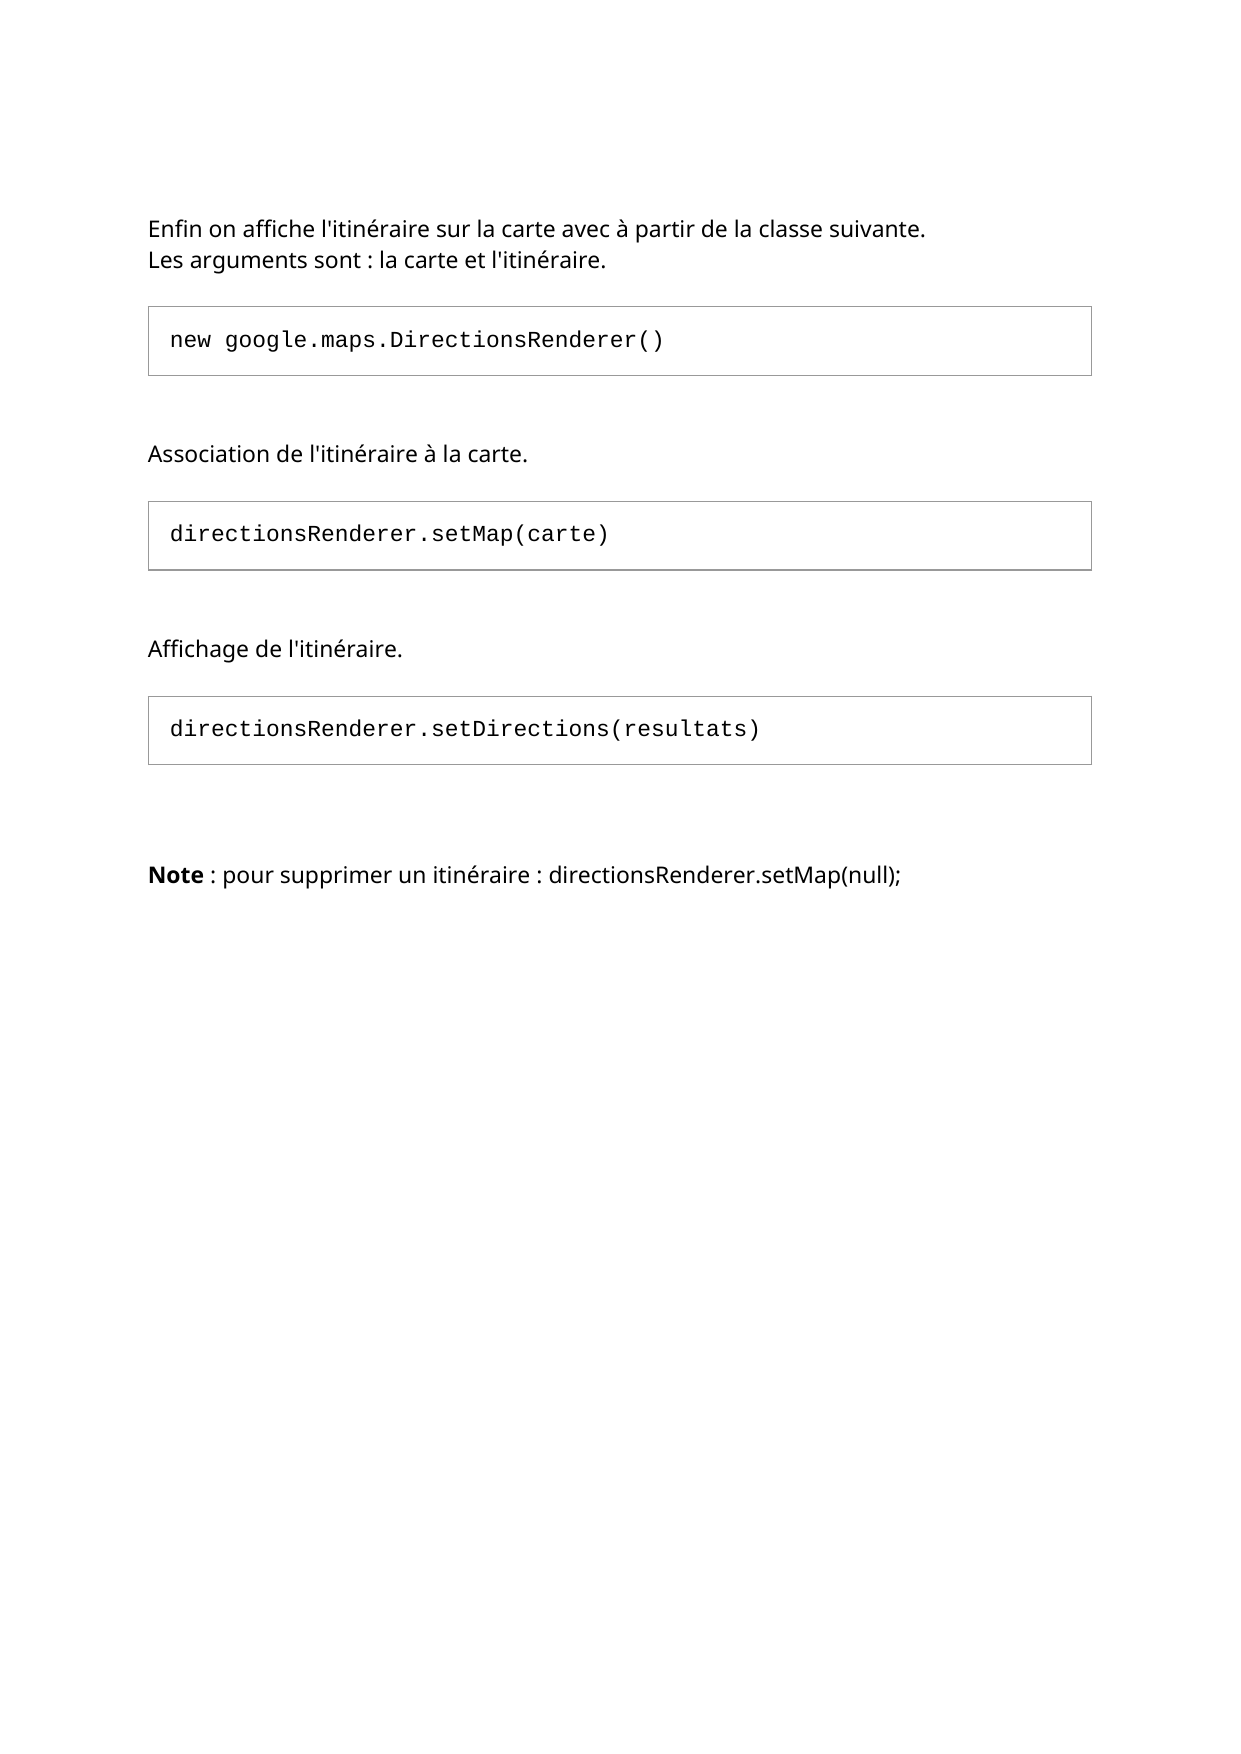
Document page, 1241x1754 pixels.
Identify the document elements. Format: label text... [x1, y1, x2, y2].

text Affichage de l'itinéraire. [148, 633, 1092, 664]
text Les arguments sont : la carte et l'itinéraire. [148, 244, 1092, 275]
text Enfin on affiche l'itinéraire sur la carte avec à partir de la classe suivante. [148, 212, 1092, 244]
text Association de l'itinéraire à la carte. [148, 438, 1092, 470]
text Note : pour supprimer un itinéraire : directionsRenderer.setMap(null); [148, 859, 1092, 890]
text directionsRenderer.setDirections(resultats) [149, 697, 1091, 764]
text new google.maps.DirectionsRenderer() [149, 307, 1091, 375]
text directionsRenderer.setMap(carte) [149, 502, 1091, 569]
